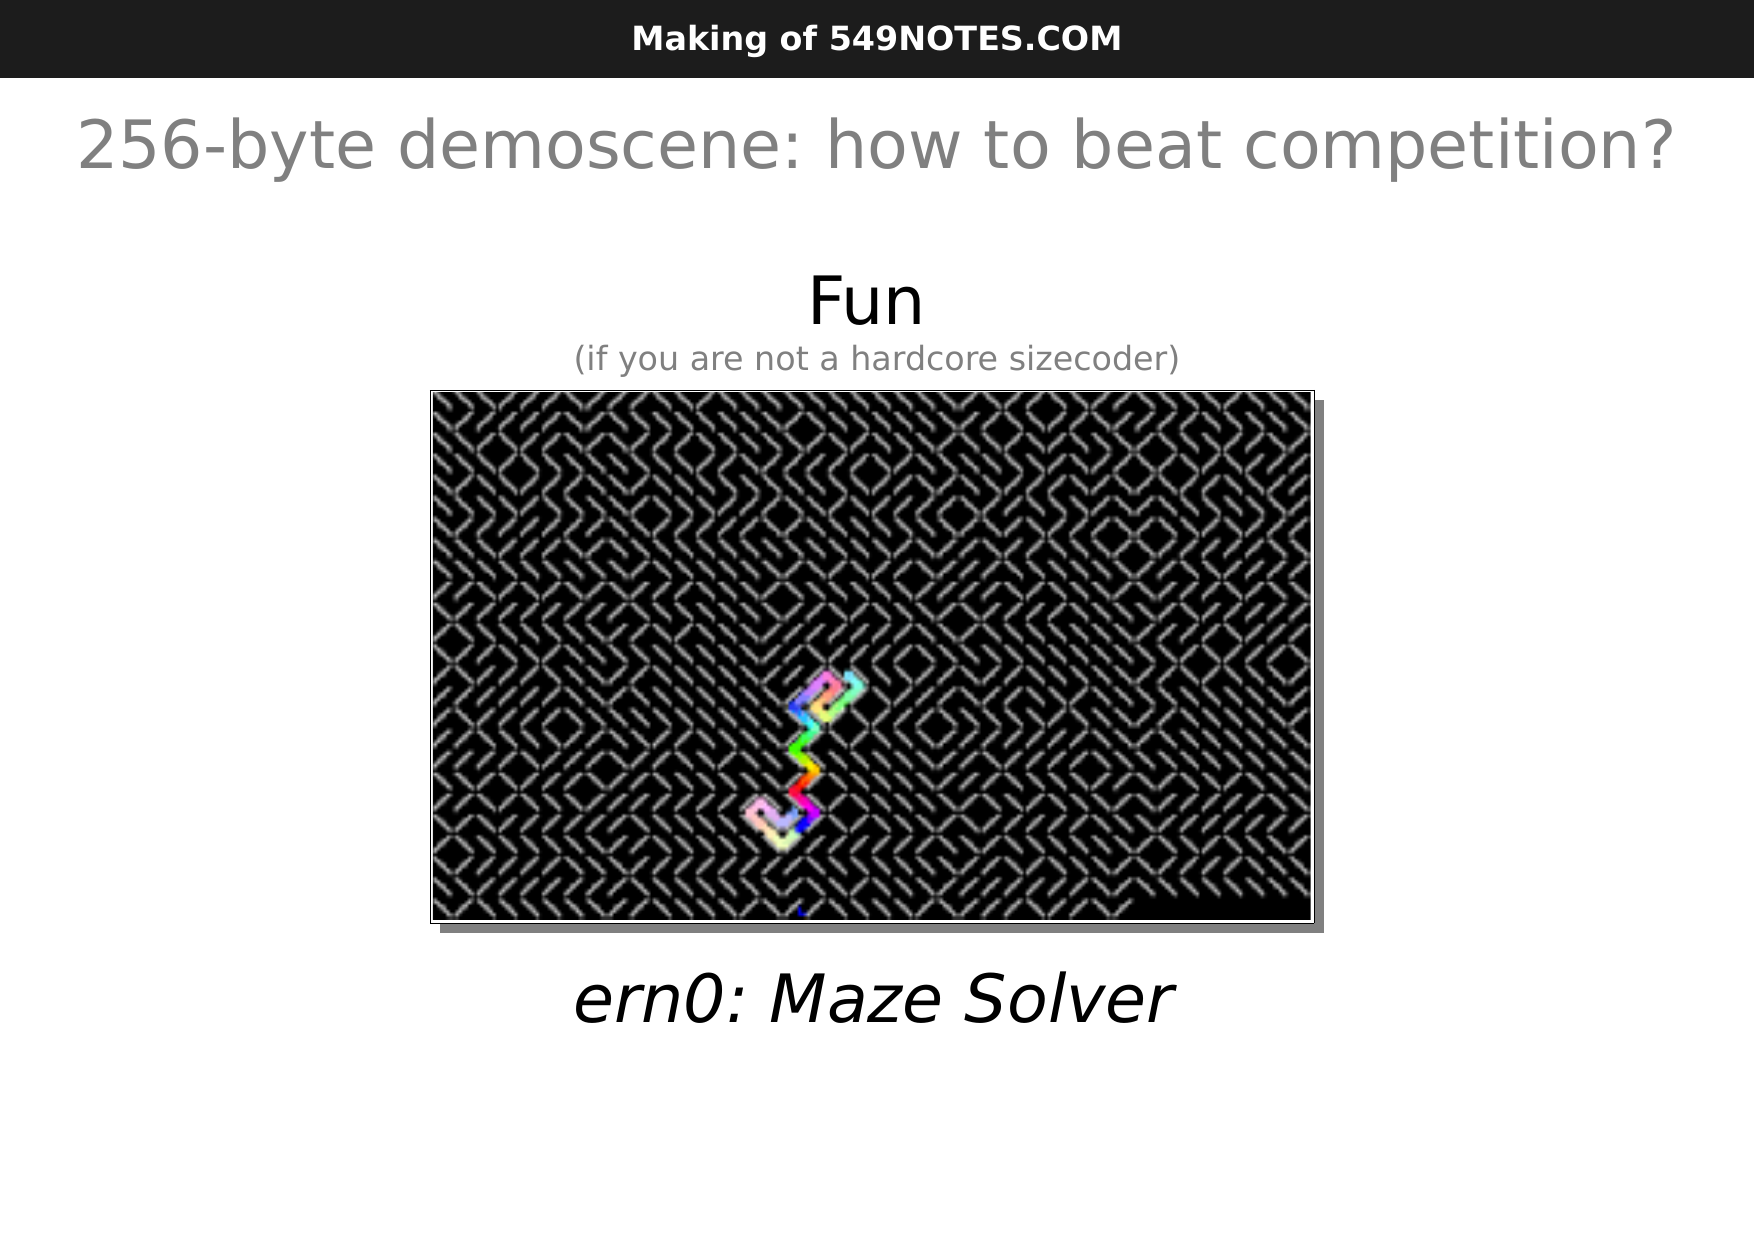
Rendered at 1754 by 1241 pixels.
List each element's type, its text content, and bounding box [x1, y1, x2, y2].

text (if you are not a hardcore sizecoder) [0, 340, 1754, 379]
picture [432, 392, 1311, 920]
text 256-byte demoscene: how to beat competition? [0, 107, 1754, 185]
text Fun [0, 262, 1754, 340]
text ern0: Maze Solver [0, 961, 1754, 1038]
